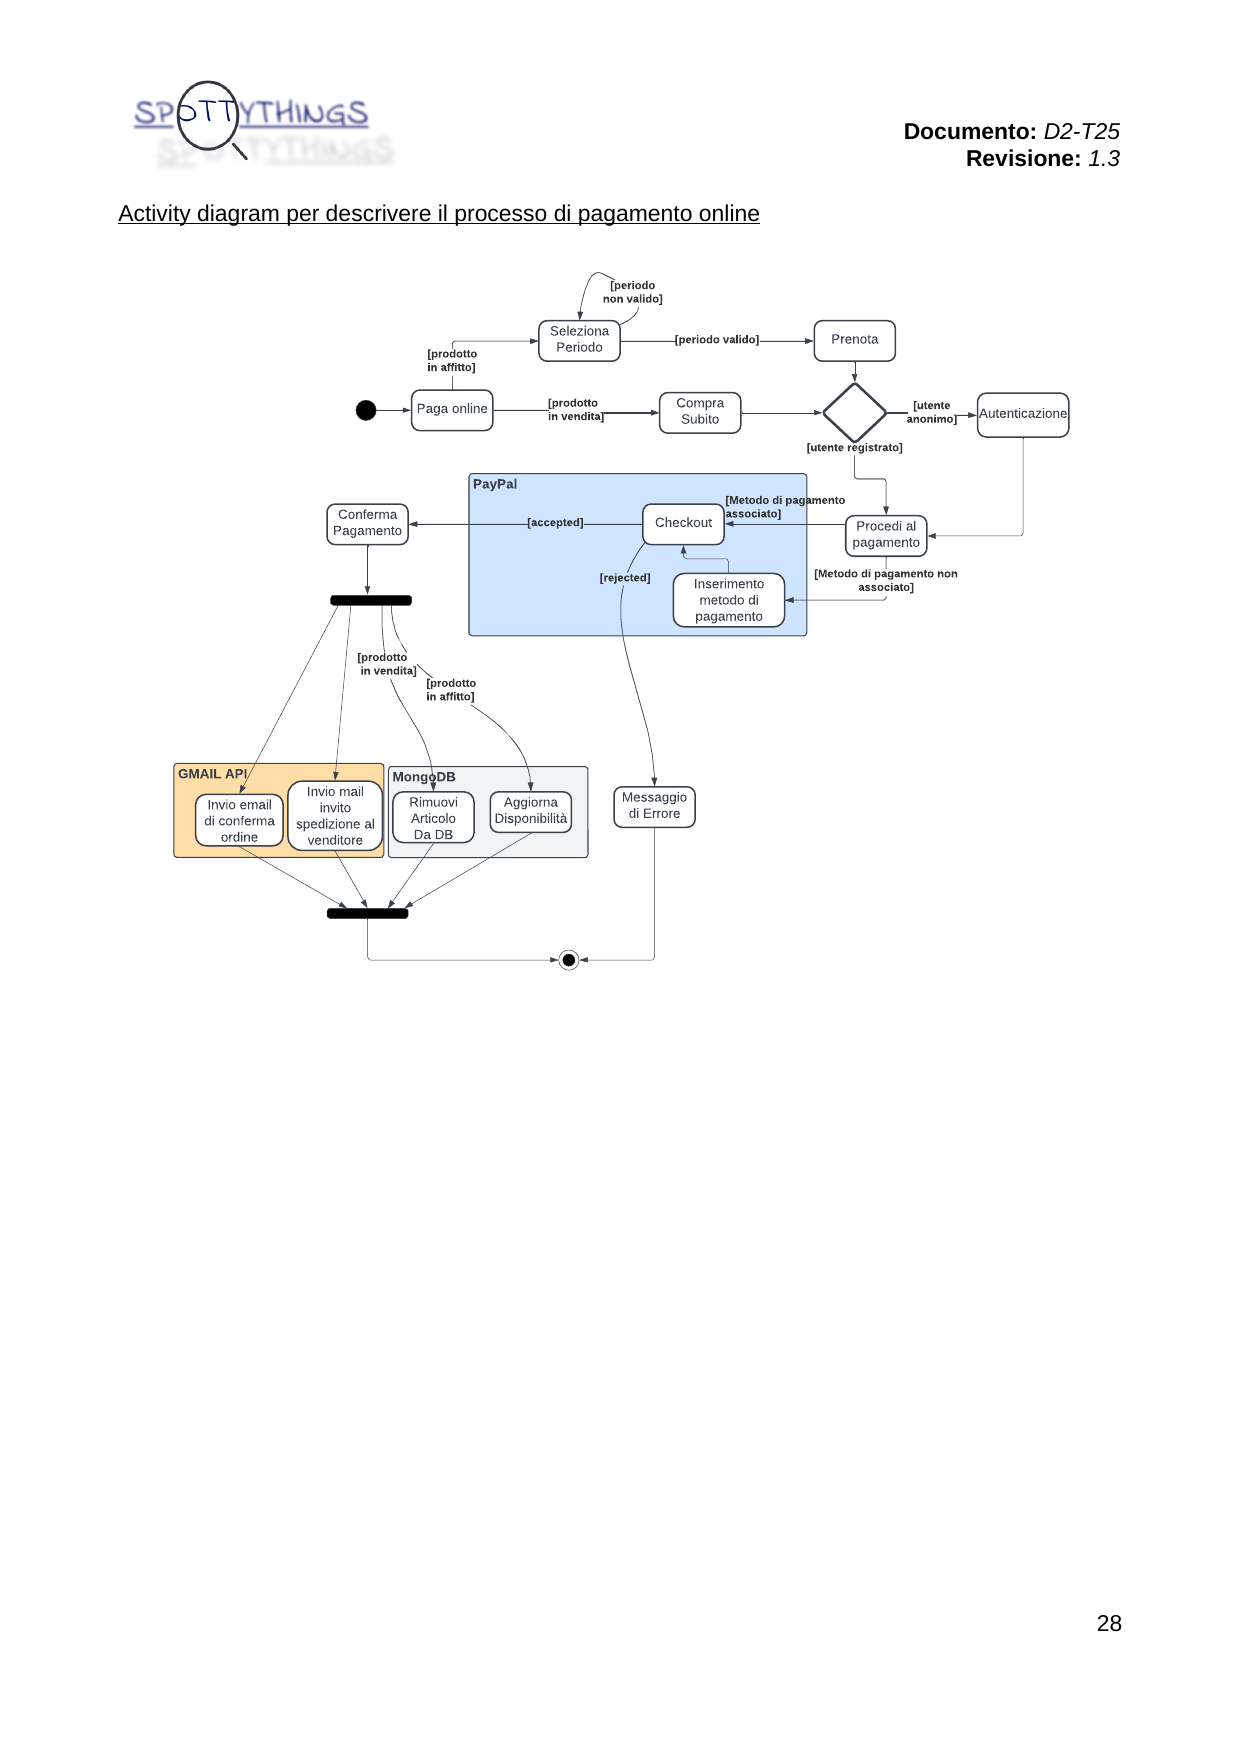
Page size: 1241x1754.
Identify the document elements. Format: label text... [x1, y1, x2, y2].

text Activity diagram per descrivere il processo di pagamento online [118, 200, 1122, 227]
picture [123, 73, 399, 187]
